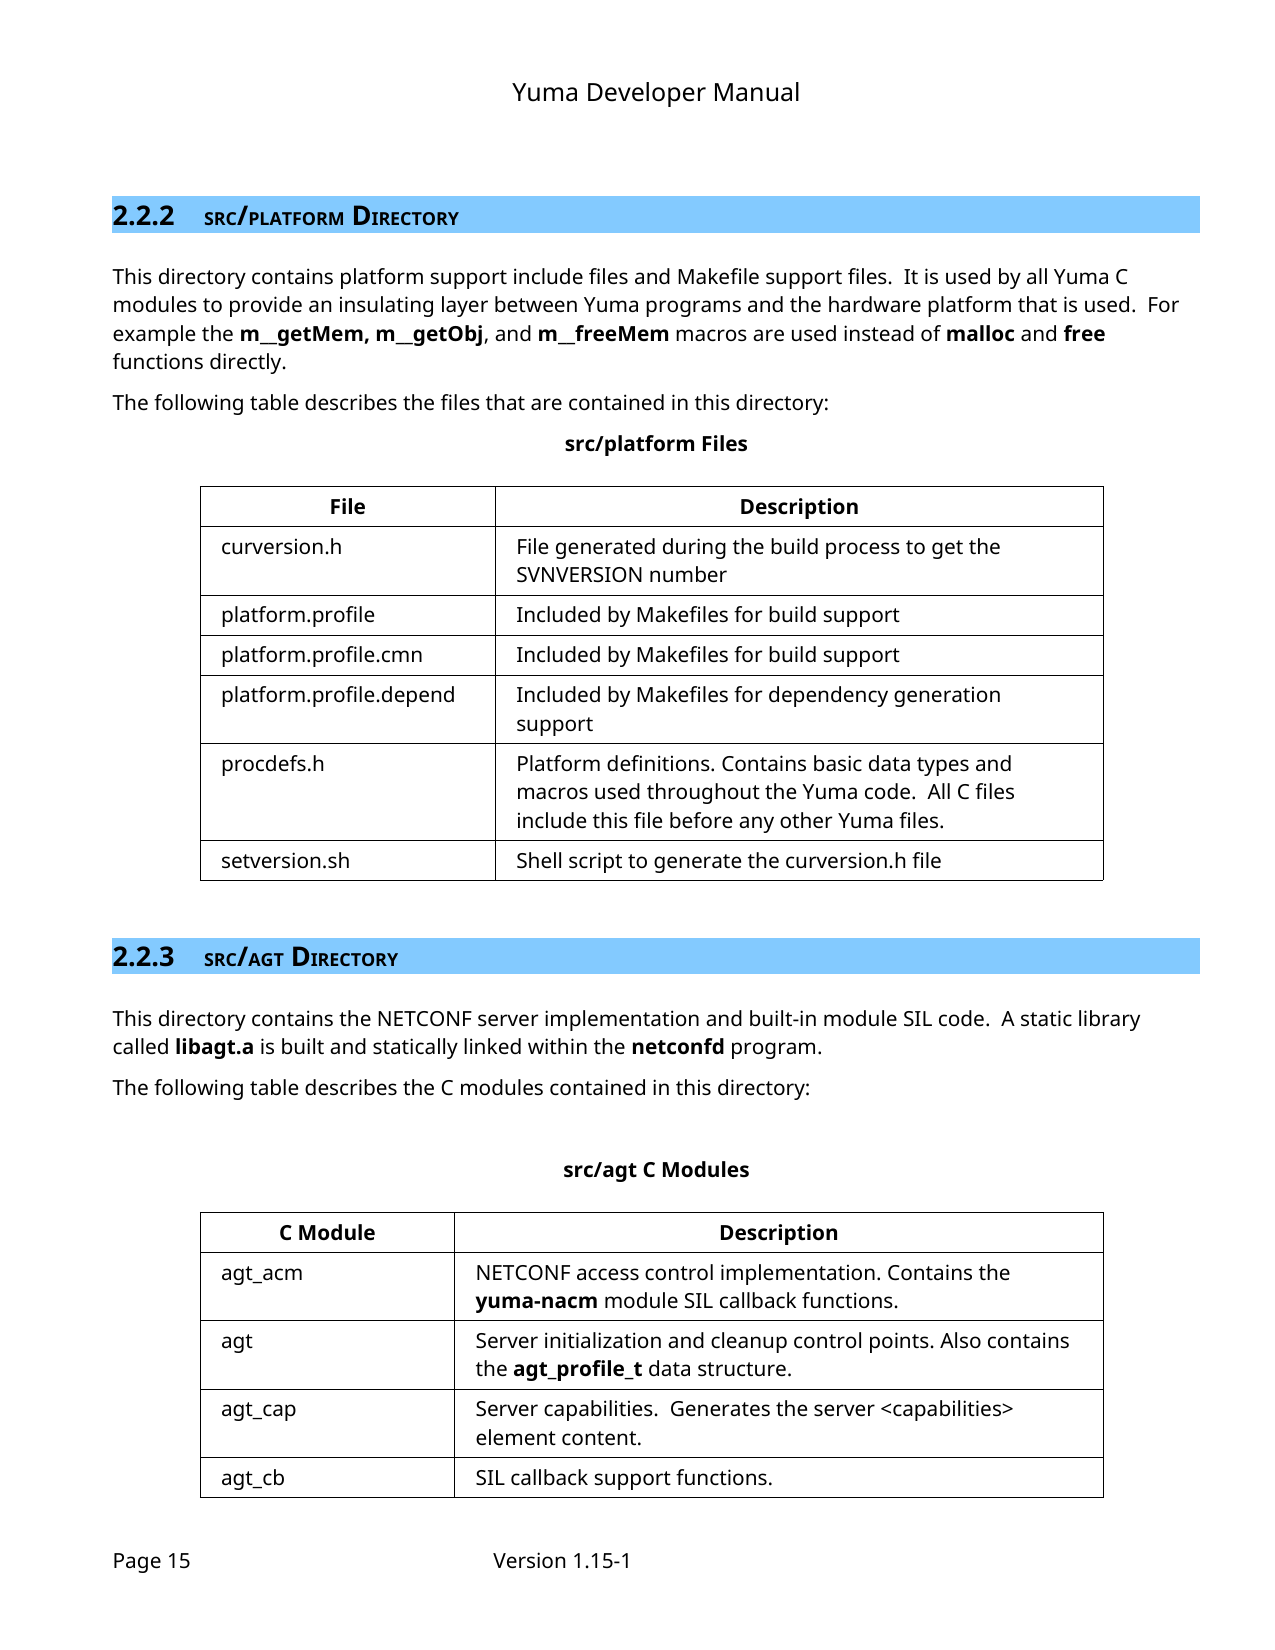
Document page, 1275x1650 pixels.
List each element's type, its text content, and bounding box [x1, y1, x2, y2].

table_cell Included by Makefiles for build support [496, 596, 1103, 635]
table_cell platform.profile.depend [201, 676, 495, 743]
table_cell agt_cap [201, 1390, 454, 1457]
table_cell File generated during the build process to get the SVNVERSION number [496, 527, 1103, 595]
table_header Description [455, 1213, 1103, 1252]
table_cell setversion.sh [201, 841, 495, 880]
table_cell Platform definitions. Contains basic data types and macros used throughout the Yuma code. All C files include this file before any other Yuma files. [496, 744, 1103, 840]
subtitle src/platform Directory [112, 196, 1200, 233]
table_cell agt_cb [201, 1458, 454, 1497]
subtitle src/agt Directory [112, 938, 1200, 974]
subtitle src/agt C Modules [127, 1155, 1185, 1183]
table_cell SIL callback support functions. [455, 1458, 1103, 1497]
table_header File [201, 487, 495, 526]
table_cell agt [201, 1321, 454, 1389]
table_cell curversion.h [201, 527, 495, 595]
subtitle src/platform Files [127, 429, 1185, 458]
table_cell Included by Makefiles for build support [496, 636, 1103, 675]
text This directory contains the NETCONF server implementation and built-in module SIL code. A static library called libagt.a is built and statically linked within the netconfd program. [112, 1004, 1200, 1061]
table_cell Server capabilities. Generates the server <capabilities> element content. [455, 1390, 1103, 1457]
table_cell Shell script to generate the curversion.h file [496, 841, 1103, 880]
table_cell agt_acm [201, 1253, 454, 1320]
table_cell platform.profile [201, 596, 495, 635]
table_cell platform.profile.cmn [201, 636, 495, 675]
text This directory contains platform support include files and Makefile support files. It is used by all Yuma C modules to provide an insulating layer between Yuma programs and the hardware platform that is used. For example the m__getMem, m__getObj, and m__freeMem macros are used instead of malloc and free functions directly. [112, 262, 1200, 376]
text The following table describes the files that are contained in this directory: [112, 388, 1200, 417]
table_cell Server initialization and cleanup control points. Also contains the agt_profile_t data structure. [455, 1321, 1103, 1389]
table_cell Included by Makefiles for dependency generation support [496, 676, 1103, 743]
table_cell procdefs.h [201, 744, 495, 840]
table_header C Module [201, 1213, 454, 1252]
table_cell NETCONF access control implementation. Contains the yuma-nacm module SIL callback functions. [455, 1253, 1103, 1320]
table_header Description [496, 487, 1103, 526]
text The following table describes the C modules contained in this directory: [112, 1073, 1200, 1102]
